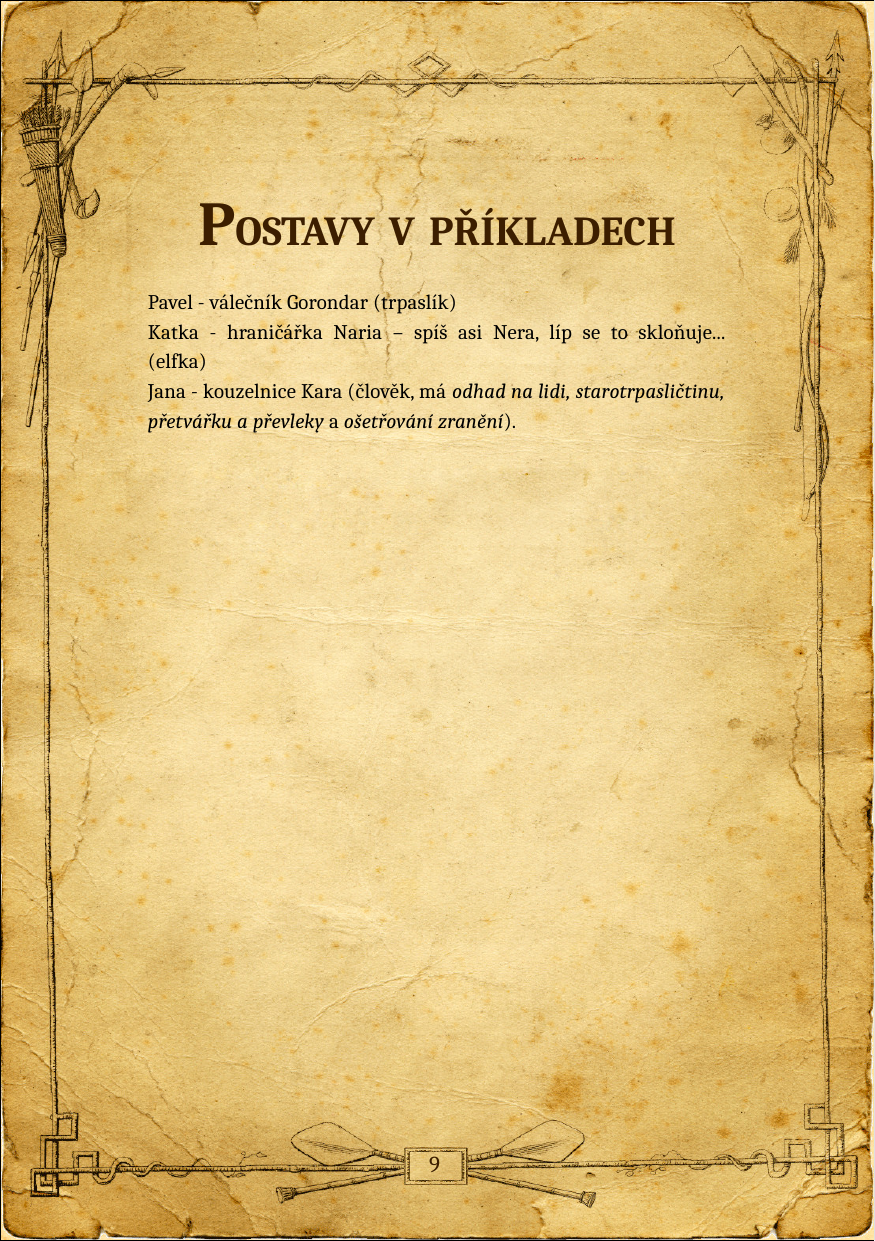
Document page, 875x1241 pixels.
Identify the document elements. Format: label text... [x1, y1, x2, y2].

text Pavel - válečník Gorondar (trpaslík) Katka - hraničářka Naria – spíš asi Nera, líp se to skloňuje... (elfka) Jana - kouzelnice Kara (člověk, má odhad na lidi, starotrpasličtinu, přetvářku a⁠ převleky a⁠ ošetřování zranění). [148, 290, 726, 434]
subtitle Postavy v⁠ příkladech [148, 189, 726, 261]
picture [1, 1, 874, 1240]
